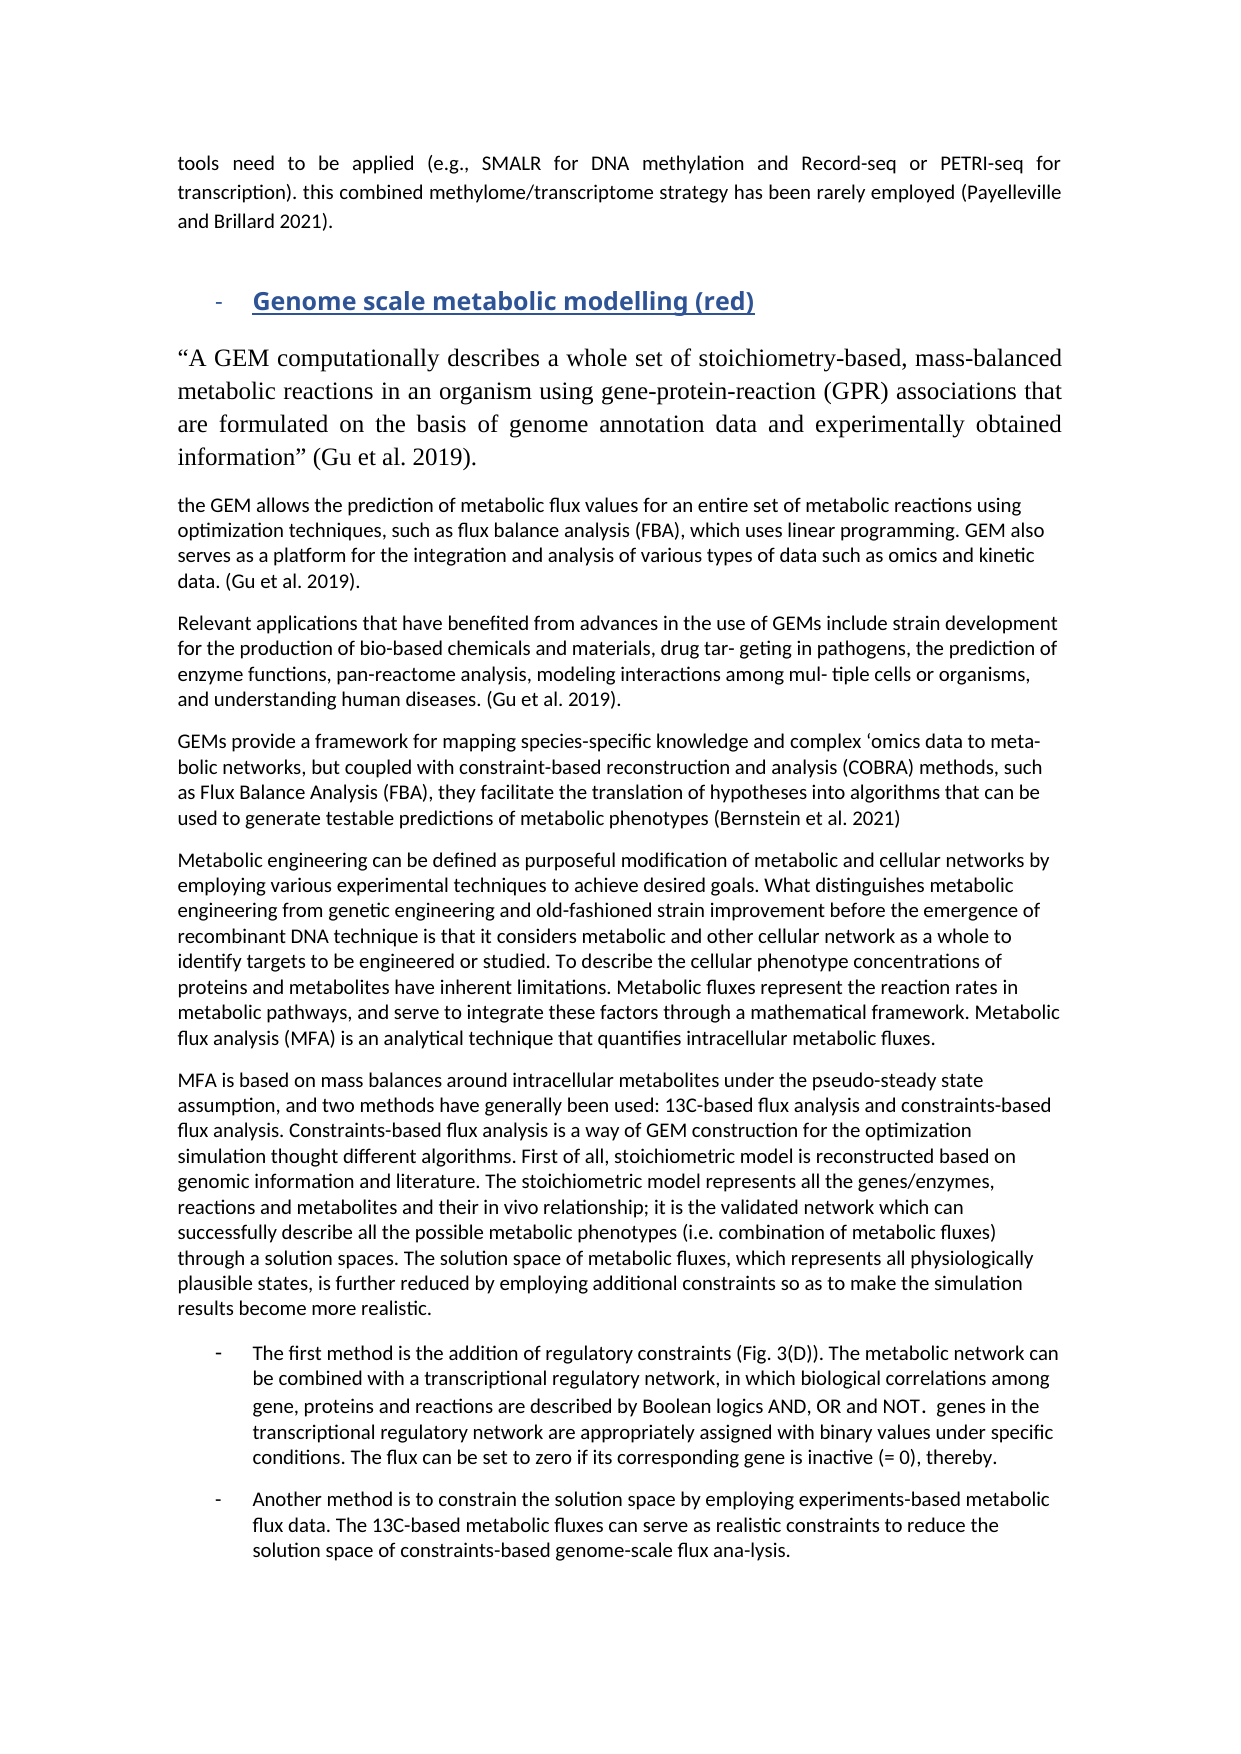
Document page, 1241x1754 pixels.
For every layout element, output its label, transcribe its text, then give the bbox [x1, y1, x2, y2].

list The first method is the addition of regulatory constraints (Fig. 3(D)). The metabolic network can be combined with a transcriptional regulatory network, in which biological correlations among gene, proteins and reactions are described by Boolean logics AND, OR and NOT. genes in the transcriptional regulatory network are appropriately assigned with binary values under specific conditions. The flux can be set to zero if its corresponding gene is inactive (= 0), thereby. [215, 1338, 1063, 1470]
text “A GEM computationally describes a whole set of stoichiometry-based, mass-balanced metabolic reactions in an organism using gene-protein-reaction (GPR) associations that are formulated on the basis of genome annotation data and experimentally obtained information” (Gu et al. 2019). [177, 343, 1063, 471]
text the GEM allows the prediction of metabolic flux values for an entire set of metabolic reactions using optimization techniques, such as flux balance analysis (FBA), which uses linear programming. GEM also serves as a platform for the integration and analysis of various types of data such as omics and kinetic data. (Gu et al. 2019). [177, 492, 1063, 593]
text Relevant applications that have benefited from advances in the use of GEMs include strain development for the production of bio-based chemicals and materials, drug tar- geting in pathogens, the prediction of enzyme functions, pan-reactome analysis, modeling interactions among mul- tiple cells or organisms, and understanding human diseases. (Gu et al. 2019). [177, 610, 1063, 712]
text GEMs provide a framework for mapping species-specific knowledge and complex ‘omics data to meta- bolic networks, but coupled with constraint-based reconstruction and analysis (COBRA) methods, such as Flux Balance Analysis (FBA), they facilitate the translation of hypotheses into algorithms that can be used to generate testable predictions of metabolic phenotypes (Bernstein et al. 2021) [177, 728, 1063, 830]
text Metabolic engineering can be defined as purposeful modification of metabolic and cellular networks by employing various experimental techniques to achieve desired goals. What distinguishes metabolic engineering from genetic engineering and old-fashioned strain improvement before the emergence of recombinant DNA technique is that it considers metabolic and other cellular network as a whole to identify targets to be engineered or studied. To describe the cellular phenotype concentrations of proteins and metabolites have inherent limitations. Metabolic fluxes represent the reaction rates in metabolic pathways, and serve to integrate these factors through a mathematical framework. Metabolic flux analysis (MFA) is an analytical technique that quantifies intracellular metabolic fluxes. [177, 847, 1063, 1050]
text MFA is based on mass balances around intracellular metabolites under the pseudo-steady state assumption, and two methods have generally been used: 13C-based flux analysis and constraints-based flux analysis. Constraints-based flux analysis is a way of GEM construction for the optimization simulation thought different algorithms. First of all, stoichiometric model is reconstructed based on genomic information and literature. The stoichiometric model represents all the genes/enzymes, reactions and metabolites and their in vivo relationship; it is the validated network which can successfully describe all the possible metabolic phenotypes (i.e. combination of metabolic fluxes) through a solution spaces. The solution space of metabolic fluxes, which represents all physiologically plausible states, is further reduced by employing additional constraints so as to make the simulation results become more realistic. [177, 1067, 1063, 1321]
list Another method is to constrain the solution space by employing experiments-based metabolic flux data. The 13C-based metabolic fluxes can serve as realistic constraints to reduce the solution space of constraints-based genome-scale flux ana-lysis. [215, 1487, 1063, 1563]
text tools need to be applied (e.g., SMALR for DNA methylation and Record-seq or PETRI-seq for transcription). this combined methylome/transcriptome strategy has been rarely employed (Payelleville and Brillard 2021). [177, 148, 1063, 234]
subtitle Genome scale metabolic modelling (red) [215, 284, 1063, 318]
